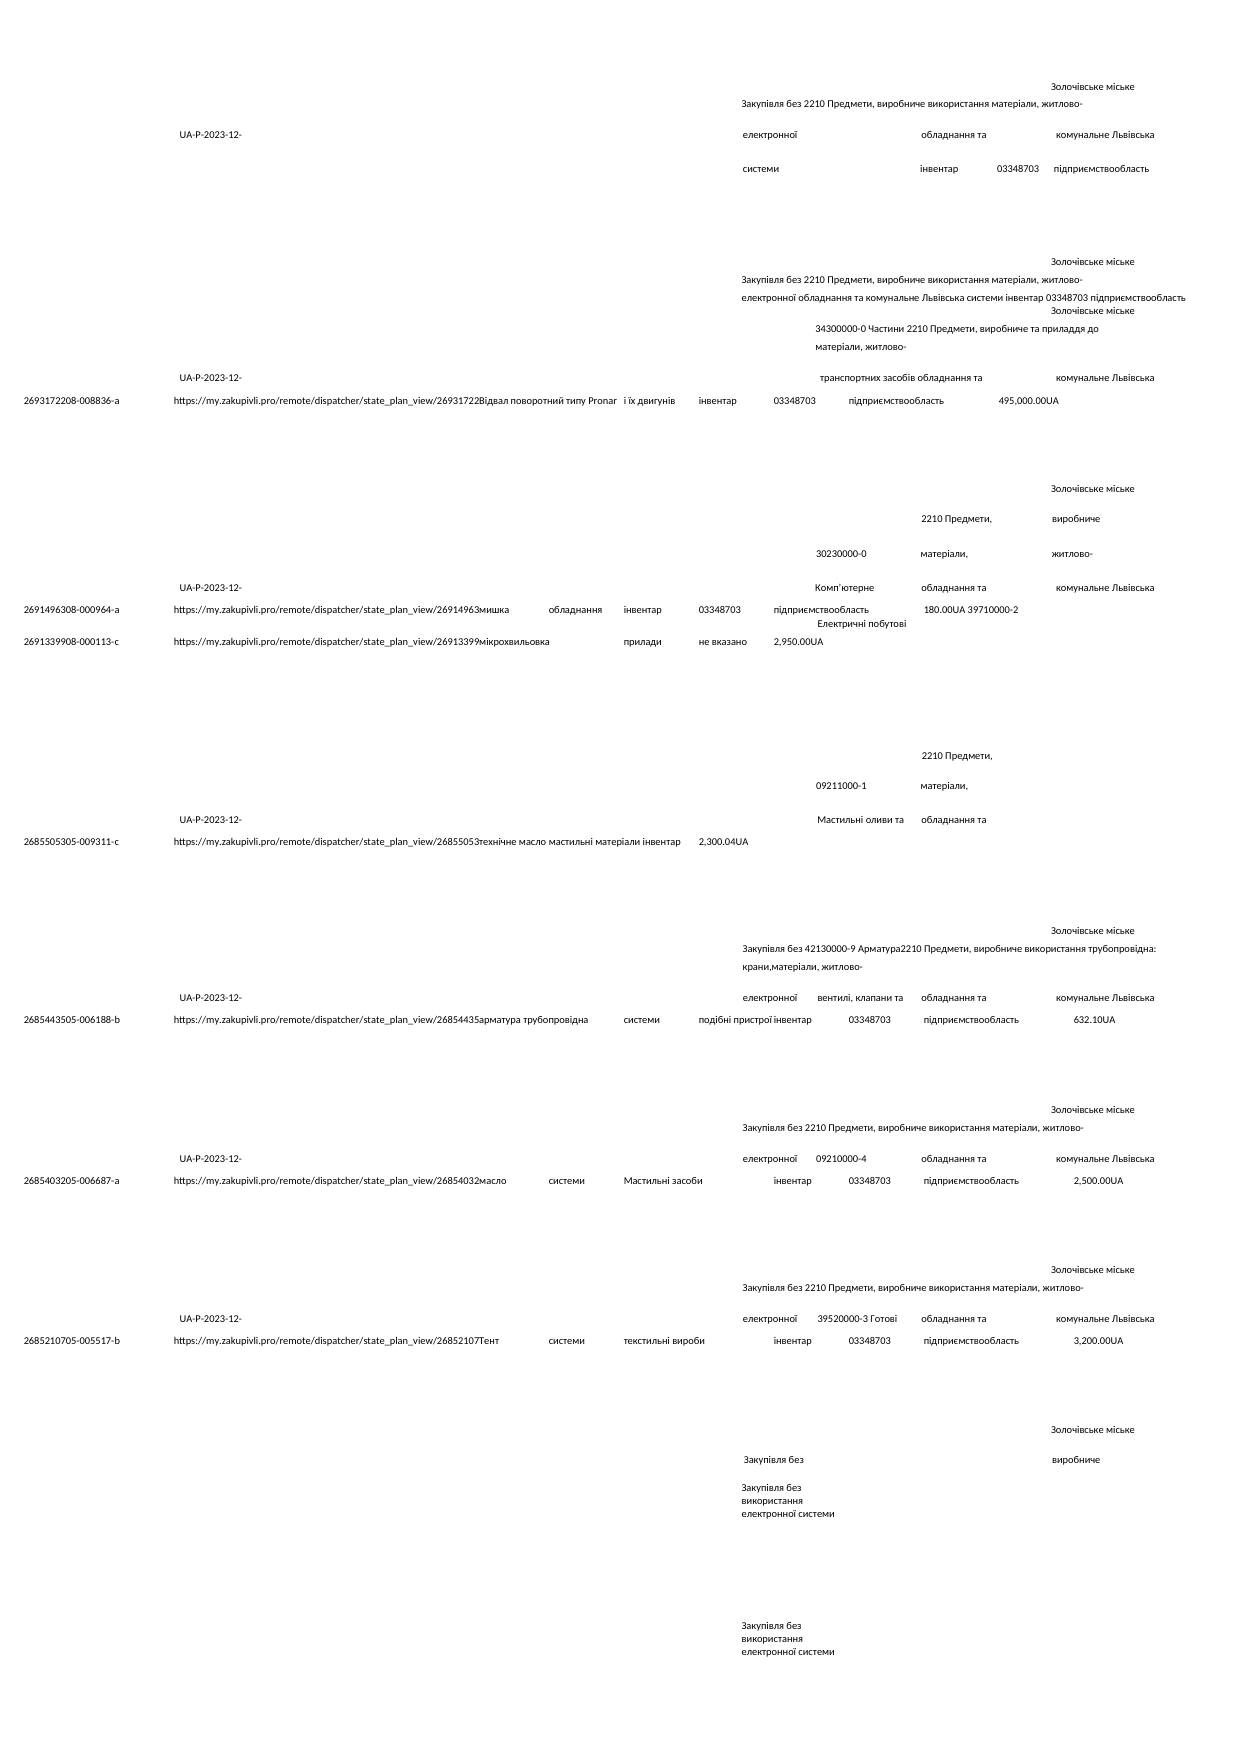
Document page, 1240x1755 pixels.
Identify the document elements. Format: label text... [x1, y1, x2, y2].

text Золочівське міське [1051, 924, 1137, 937]
text Золочівське міське [1051, 1263, 1137, 1276]
text Закупівля без 2210 Предмети, виробниче використання матеріали, житлово- [742, 1281, 1166, 1294]
text Золочівське міське [1051, 1103, 1137, 1116]
text 2210 Предмети, [674, 749, 1239, 762]
list 2693172208-008836-a https://my.zakupivli.pro/remote/dispatcher/state_plan_view/26931722Відвал поворотний типу Pronar і їх двигунів інвентар 03348703 підприємствообласть 495,000.00UA [0, 394, 1239, 407]
list 2691339908-000113-c https://my.zakupivli.pro/remote/dispatcher/state_plan_view/26913399мікрохвильовка прилади не вказано 2,950.00UA [0, 635, 1239, 648]
text 09211000-1 матеріали, [23, 767, 1239, 795]
text Золочівське міське [1051, 483, 1137, 495]
text Золочівське міське [1051, 304, 1137, 317]
text Закупівля без 2210 Предмети, виробниче використання матеріали, житлово- [742, 1121, 1166, 1134]
text UA-P-2023-12- електронної 39520000-3 Готові обладнання та комунальне Львівська [23, 1300, 1239, 1328]
text UA-P-2023-12- транспортних засобів обладнання та комунальне Львівська [23, 359, 1239, 387]
text UA-P-2023-12- електронної 09210000-4 обладнання та комунальне Львівська [23, 1140, 1239, 1168]
text Закупівля без виробниче [23, 1441, 1239, 1469]
text 34300000-0 Частини 2210 Предмети, виробниче та приладдя до матеріали, житлово- [815, 322, 1111, 353]
text UA-P-2023-12- електронної вентилі, клапани та обладнання та комунальне Львівська [23, 979, 1239, 1007]
list 2685505305-009311-c https://my.zakupivli.pro/remote/dispatcher/state_plan_view/26855053технічне масло мастильні матеріали інвентар 2,300.04UA [0, 835, 1239, 848]
text Закупівля без 42130000-9 Арматура2210 Предмети, виробниче використання трубопровідна: крани,матеріали, житлово- [742, 942, 1166, 973]
list 2685210705-005517-b https://my.zakupivli.pro/remote/dispatcher/state_plan_view/26852107Тент системи текстильні вироби інвентар 03348703 підприємствообласть 3,200.00UA [0, 1334, 1239, 1347]
list 2691496308-000964-a https://my.zakupivli.pro/remote/dispatcher/state_plan_view/26914963мишка обладнання інвентар 03348703 підприємствообласть 180.00UA 39710000-2 [0, 604, 1239, 616]
text UA-P-2023-12- Мастильні оливи та обладнання та [23, 801, 1239, 829]
text 30230000-0 матеріали, житлово- [23, 535, 1239, 563]
text Золочівське міське [1051, 1423, 1137, 1436]
text UA-P-2023-12- Комп’ютерне обладнання та комунальне Львівська [23, 569, 1239, 597]
list 2685403205-006687-a https://my.zakupivli.pro/remote/dispatcher/state_plan_view/26854032масло системи Мастильні засоби інвентар 03348703 підприємствообласть 2,500.00UA [0, 1174, 1239, 1187]
list 2685443505-006188-b https://my.zakupivli.pro/remote/dispatcher/state_plan_view/26854435арматура трубопровідна системи подібні пристрої інвентар 03348703 підприємствообласть 632.10UA [0, 1014, 1239, 1027]
text Електричні побутові [555, 618, 1169, 630]
text 2210 Предмети, виробниче [23, 501, 1239, 529]
